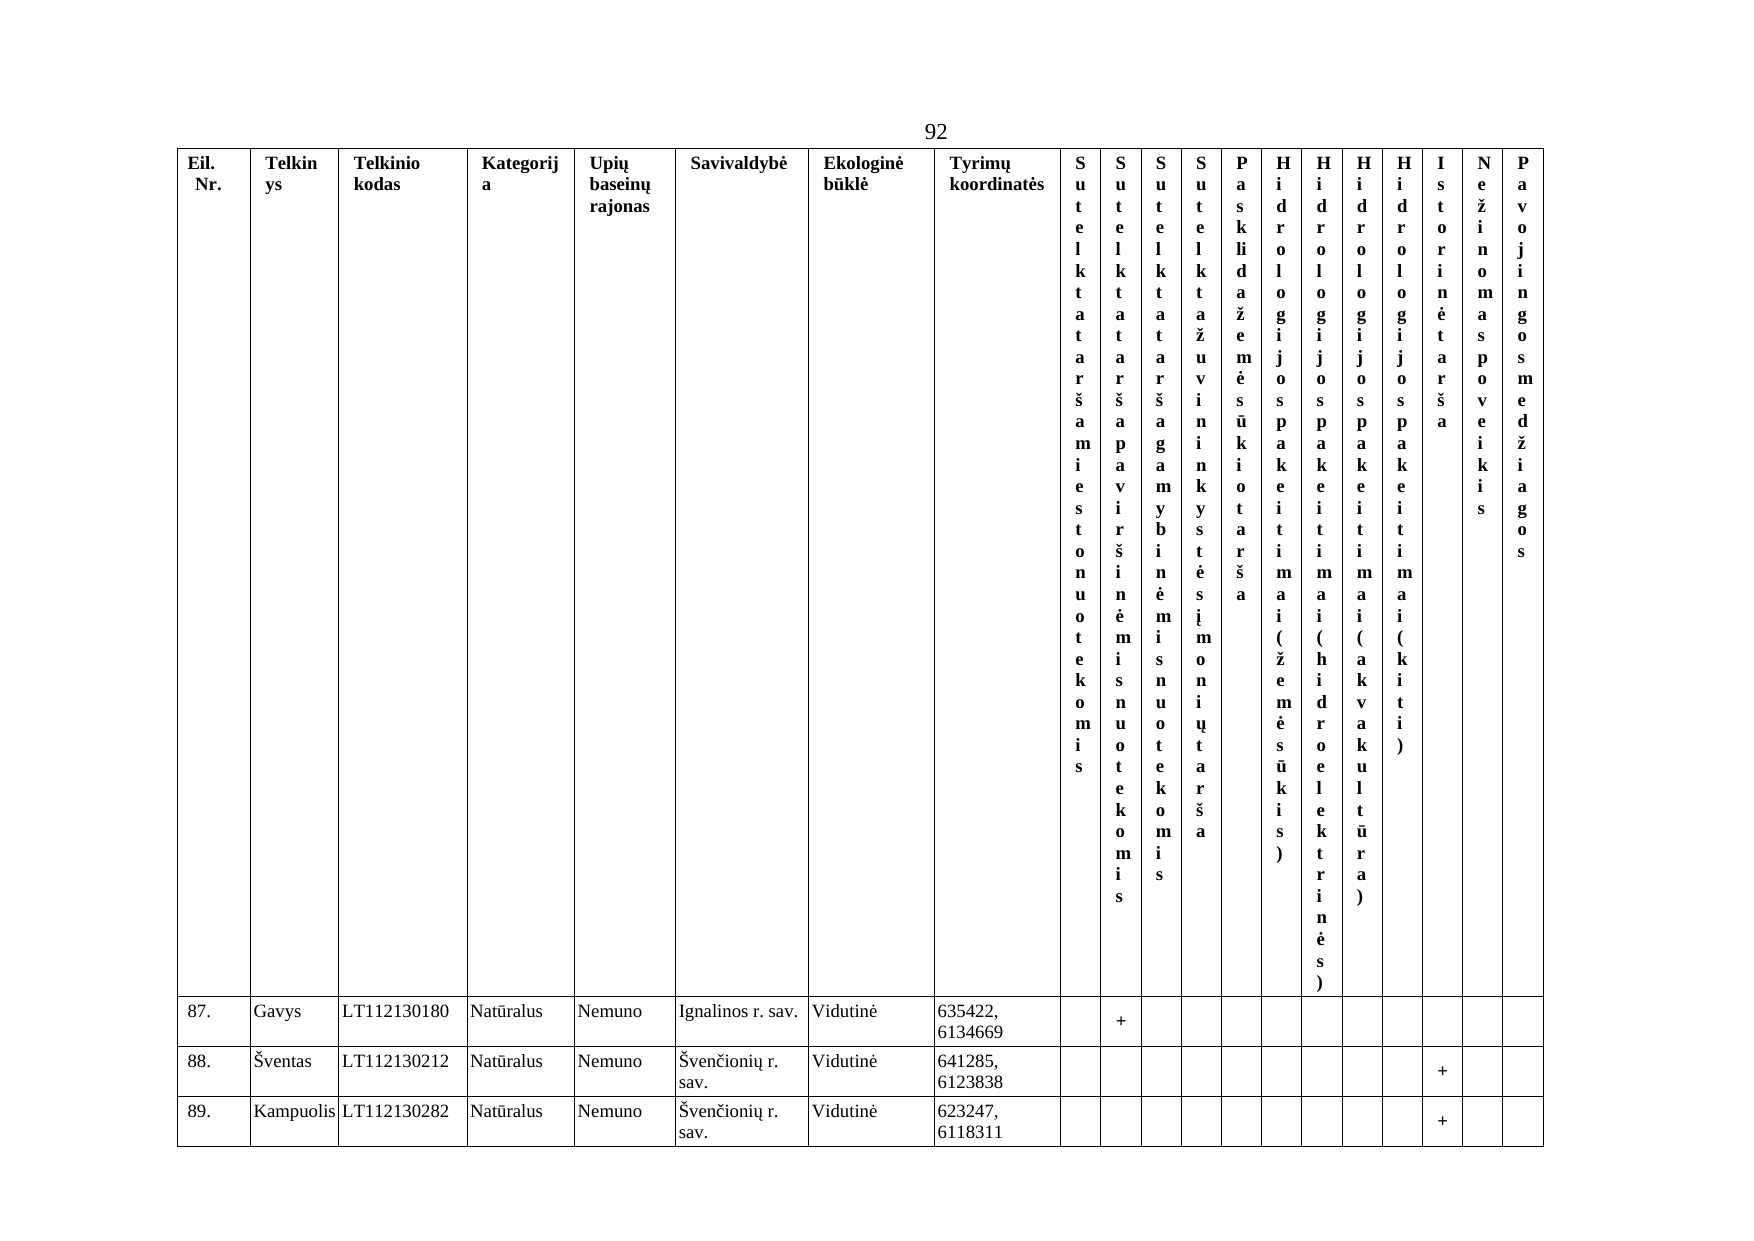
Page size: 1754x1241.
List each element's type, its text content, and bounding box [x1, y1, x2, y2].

table_header Savivaldybė [676, 149, 808, 996]
table_header Kategorija [468, 149, 574, 996]
table_cell [1262, 1047, 1301, 1096]
table_cell LT112130212 [339, 1047, 467, 1096]
table_cell 623247, 6118311 [935, 1097, 1060, 1146]
table_cell [1343, 1097, 1382, 1146]
table_header Nežinomas poveikis [1463, 149, 1502, 996]
table_cell 88. [178, 1047, 250, 1096]
table_cell Ignalinos r. sav. [676, 997, 808, 1046]
table_cell Švenčionių r. sav. [676, 1097, 808, 1146]
table_cell Kampuolis [251, 1097, 338, 1146]
table_header Hidrologijos pakeitimai (akvakultūra) [1343, 149, 1382, 996]
table_header Sutelkta tarša gamybinėmis nuotekomis [1142, 149, 1181, 996]
table_cell Nemuno [575, 997, 675, 1046]
table_cell [1343, 1047, 1382, 1096]
table_cell + [1423, 1097, 1462, 1146]
table_header Istorinė tarša [1423, 149, 1462, 996]
table_header Hidrologijos pakeitimai (kiti) [1383, 149, 1422, 996]
table_header Hidrologijos pakeitimai (žemės ūkis) [1262, 149, 1301, 996]
table_cell [1302, 1097, 1342, 1146]
table_header Tyrimų koordinatės [935, 149, 1060, 996]
table_cell [1101, 1097, 1141, 1146]
table_cell [1222, 1047, 1261, 1096]
table_header Sutelkta žuvininkystės įmonių tarša [1182, 149, 1221, 996]
table_cell [1262, 1097, 1301, 1146]
table_header Telkinys [251, 149, 338, 996]
table_header Eil. Nr. [178, 149, 250, 996]
table_cell [1302, 997, 1342, 1046]
table_cell 641285, 6123838 [935, 1047, 1060, 1096]
table_cell [1061, 1097, 1100, 1146]
table_header Pavojingos medžiagos [1503, 149, 1543, 996]
table_cell Vidutinė [809, 1097, 934, 1146]
table_cell Vidutinė [809, 997, 934, 1046]
table_cell Natūralus [468, 1097, 574, 1146]
table_cell [1222, 997, 1261, 1046]
table_header Ekologinė būklė [809, 149, 934, 996]
table_cell [1061, 1047, 1100, 1096]
table_header Telkinio kodas [339, 149, 467, 996]
table_cell LT112130180 [339, 997, 467, 1046]
table_header Sutelkta tarša miesto nuotekomis [1061, 149, 1100, 996]
table_cell Gavys [251, 997, 338, 1046]
table_cell [1383, 1097, 1422, 1146]
table_cell 635422, 6134669 [935, 997, 1060, 1046]
table_cell [1383, 997, 1422, 1046]
table_cell [1222, 1097, 1261, 1146]
table_cell Švenčionių r. sav. [676, 1047, 808, 1096]
table_cell [1262, 997, 1301, 1046]
table_cell [1463, 1047, 1502, 1096]
table_cell [1503, 1047, 1543, 1096]
table_cell [1463, 997, 1502, 1046]
table_cell [1182, 1097, 1221, 1146]
table_cell + [1423, 1047, 1462, 1096]
table_cell [1503, 1097, 1543, 1146]
table_header Hidrologijos pakeitimai (hidroelektrinės) [1302, 149, 1342, 996]
table_cell [1142, 1047, 1181, 1096]
table_cell Vidutinė [809, 1047, 934, 1096]
table_cell 89. [178, 1097, 250, 1146]
table_cell [1182, 997, 1221, 1046]
table_cell [1343, 997, 1382, 1046]
table_cell Natūralus [468, 997, 574, 1046]
table_cell [1142, 997, 1181, 1046]
table_cell [1423, 997, 1462, 1046]
table_cell Natūralus [468, 1047, 574, 1096]
table_cell [1463, 1097, 1502, 1146]
table_cell [1302, 1047, 1342, 1096]
table_cell [1142, 1097, 1181, 1146]
table_cell Šventas [251, 1047, 338, 1096]
table_cell 87. [178, 997, 250, 1046]
table_cell Nemuno [575, 1097, 675, 1146]
table_header Sutelkta tarša paviršinėmis nuotekomis [1101, 149, 1141, 996]
table_cell [1182, 1047, 1221, 1096]
table_cell [1101, 1047, 1141, 1096]
table_header Pasklida žemės ūkio tarša [1222, 149, 1261, 996]
table_cell [1061, 997, 1100, 1046]
table_cell [1503, 997, 1543, 1046]
table_cell Nemuno [575, 1047, 675, 1096]
table_cell [1383, 1047, 1422, 1096]
table_cell + [1101, 997, 1141, 1046]
table_cell LT112130282 [339, 1097, 467, 1146]
table_header Upių baseinų rajonas [575, 149, 675, 996]
